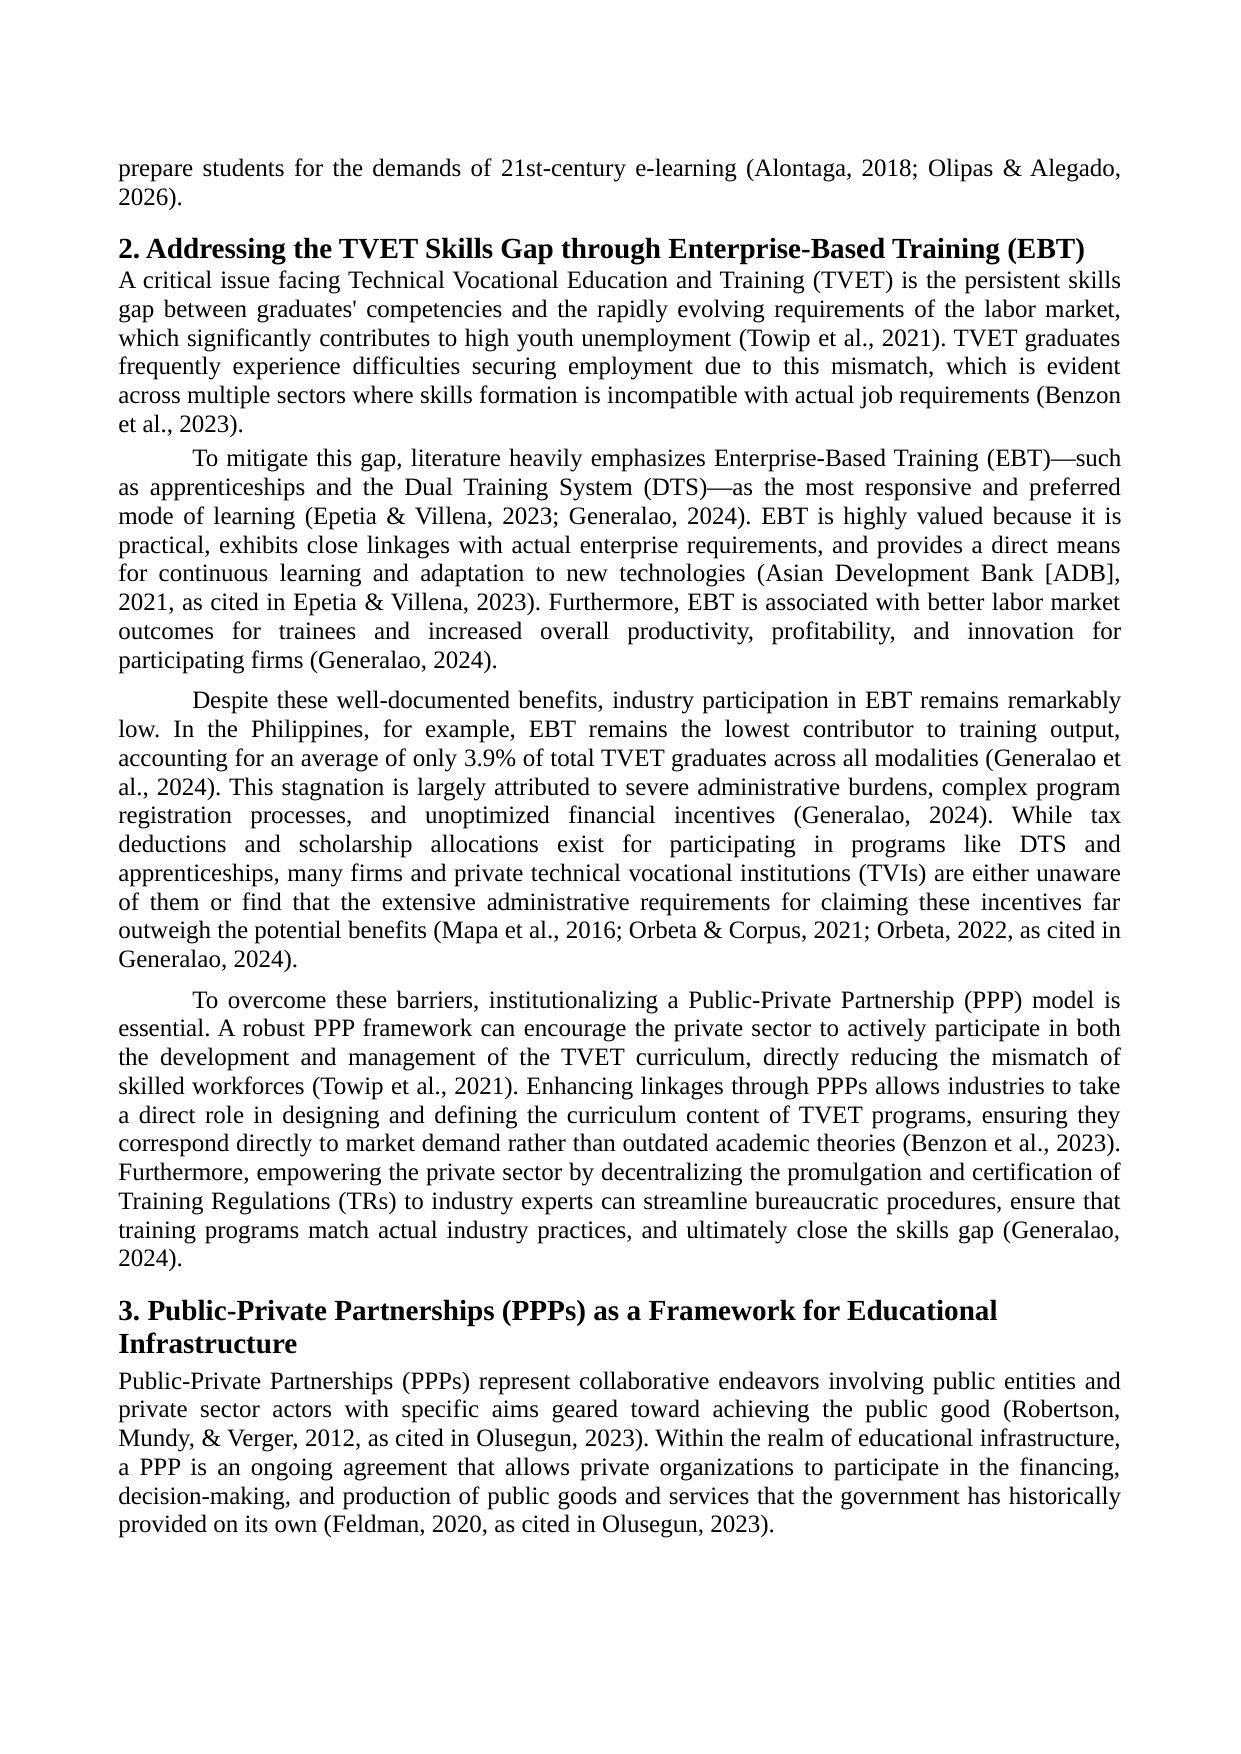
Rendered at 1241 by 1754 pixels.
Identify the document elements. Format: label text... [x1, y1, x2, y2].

subtitle 3. Public-Private Partnerships (PPPs) as a Framework for Educational Infrastructure [118, 1293, 1122, 1360]
text To mitigate this gap, literature heavily emphasizes Enterprise-Based Training (EBT)—such as apprenticeships and the Dual Training System (DTS)—as the most responsive and preferred mode of learning (Epetia & Villena, 2023; Generalao, 2024). EBT is highly valued because it is practical, exhibits close linkages with actual enterprise requirements, and provides a direct means for continuous learning and adaptation to new technologies (Asian Development Bank [ADB], 2021, as cited in Epetia & Villena, 2023). Furthermore, EBT is associated with better labor market outcomes for trainees and increased overall productivity, profitability, and innovation for participating firms (Generalao, 2024). [118, 443, 1122, 673]
text Public-Private Partnerships (PPPs) represent collaborative endeavors involving public entities and private sector actors with specific aims geared toward achieving the public good (Robertson, Mundy, & Verger, 2012, as cited in Olusegun, 2023). Within the realm of educational infrastructure, a PPP is an ongoing agreement that allows private organizations to participate in the financing, decision-making, and production of public goods and services that the government has historically provided on its own (Feldman, 2020, as cited in Olusegun, 2023). [118, 1366, 1122, 1538]
text Despite these well-documented benefits, industry participation in EBT remains remarkably low. In the Philippines, for example, EBT remains the lowest contributor to training output, accounting for an average of only 3.9% of total TVET graduates across all modalities (Generalao et al., 2024). This stagnation is largely attributed to severe administrative burdens, complex program registration processes, and unoptimized financial incentives (Generalao, 2024). While tax deductions and scholarship allocations exist for participating in programs like DTS and apprenticeships, many firms and private technical vocational institutions (TVIs) are either unaware of them or find that the extensive administrative requirements for claiming these incentives far outweigh the potential benefits (Mapa et al., 2016; Orbeta & Corpus, 2021; Orbeta, 2022, as cited in Generalao, 2024). [118, 685, 1122, 973]
text A critical issue facing Technical Vocational Education and Training (TVET) is the persistent skills gap between graduates' competencies and the rapidly evolving requirements of the labor market, which significantly contributes to high youth unemployment (Towip et al., 2021). TVET graduates frequently experience difficulties securing employment due to this mismatch, which is evident across multiple sectors where skills formation is incompatible with actual job requirements (Benzon et al., 2023). [118, 265, 1122, 438]
subtitle 2. Addressing the TVET Skills Gap through Enterprise-Based Training (EBT) [118, 232, 1122, 265]
text To overcome these barriers, institutionalizing a Public-Private Partnership (PPP) model is essential. A robust PPP framework can encourage the private sector to actively participate in both the development and management of the TVET curriculum, directly reducing the mismatch of skilled workforces (Towip et al., 2021). Enhancing linkages through PPPs allows industries to take a direct role in designing and defining the curriculum content of TVET programs, ensuring they correspond directly to market demand rather than outdated academic theories (Benzon et al., 2023). Furthermore, empowering the private sector by decentralizing the promulgation and certification of Training Regulations (TRs) to industry experts can streamline bureaucratic procedures, ensure that training programs match actual industry practices, and ultimately close the skills gap (Generalao, 2024). [118, 985, 1122, 1272]
text prepare students for the demands of 21st-century e-learning (Alontaga, 2018; Olipas & Alegado, 2026). [118, 153, 1122, 211]
